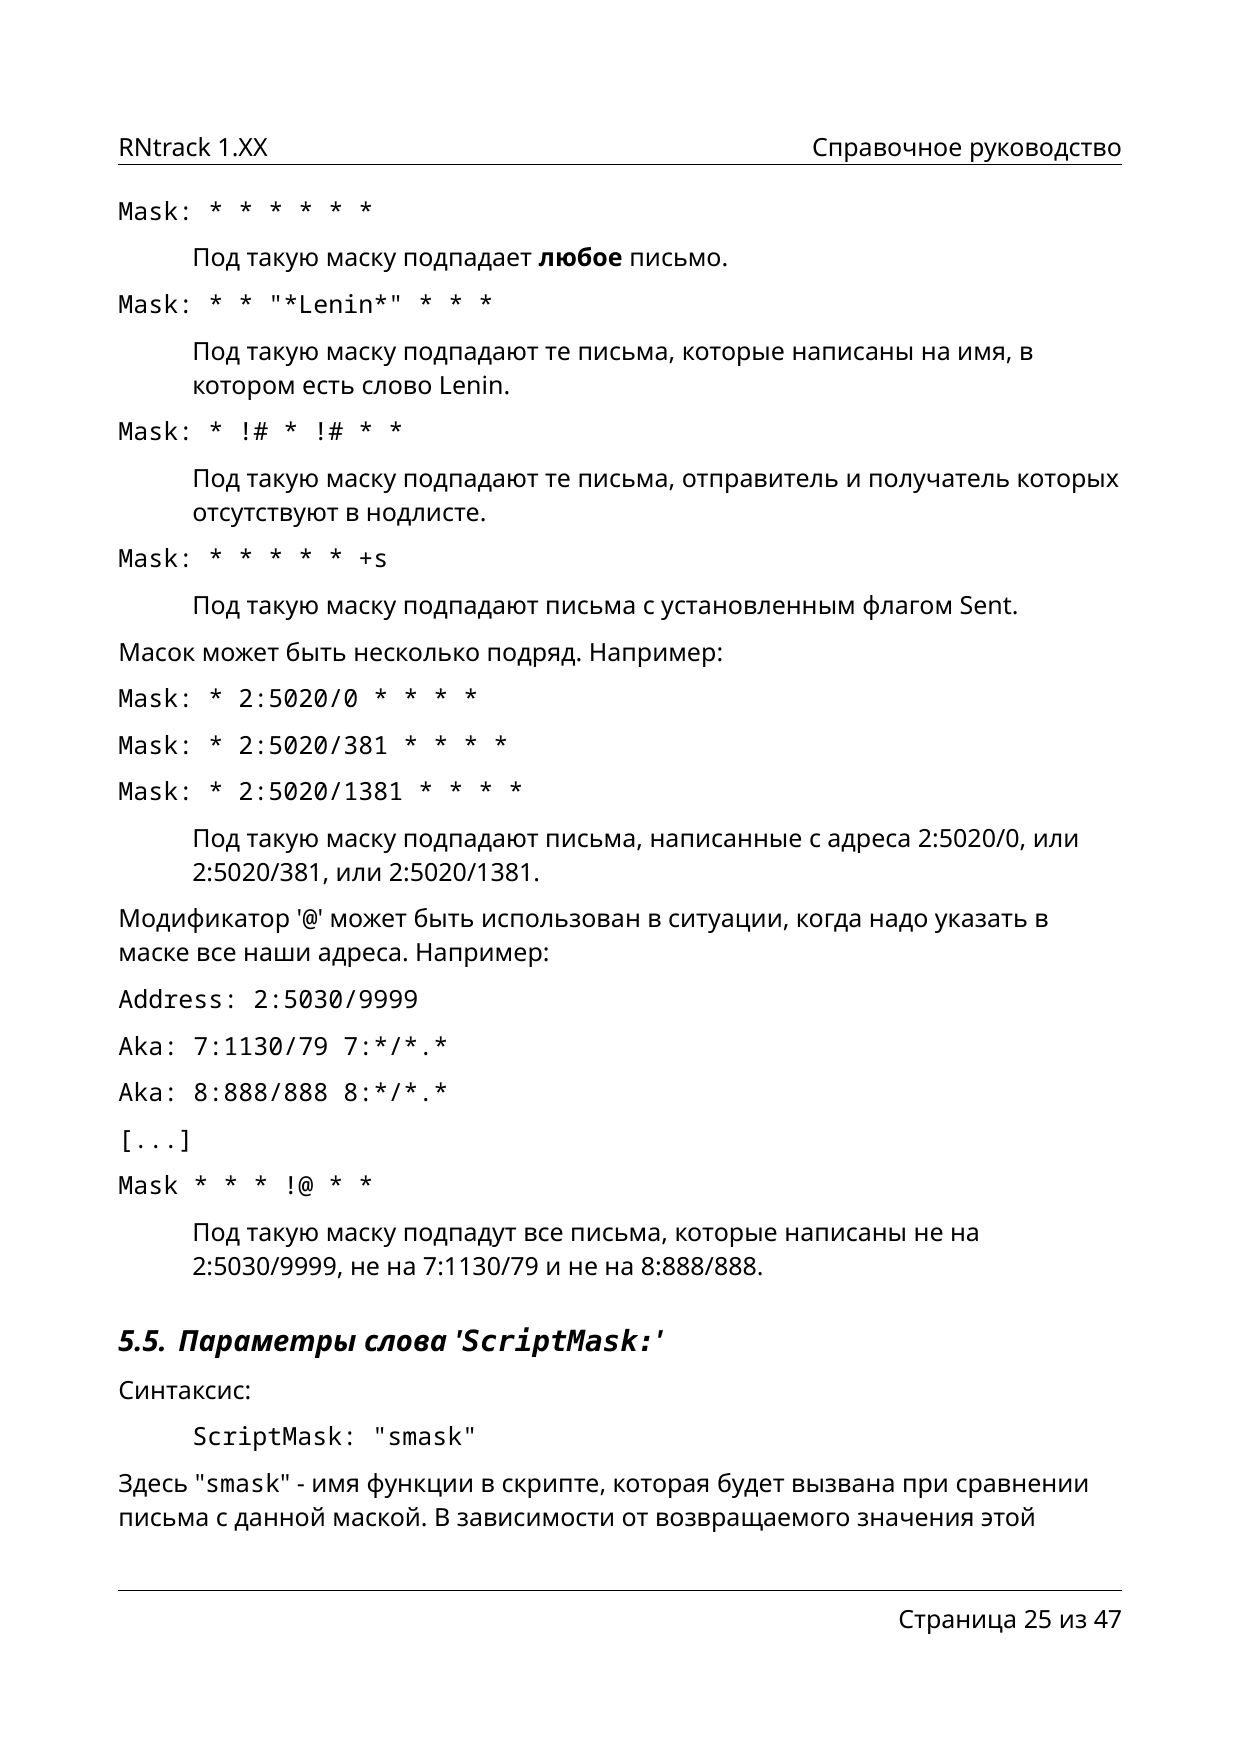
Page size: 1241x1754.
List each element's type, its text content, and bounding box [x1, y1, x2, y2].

text Aka: 8:888/888 8:*/*.* [118, 1075, 1122, 1109]
text Mask: * 2:5020/381 * * * * [118, 727, 1122, 761]
text [...] [118, 1121, 1122, 1155]
text Mask: * 2:5020/0 * * * * [118, 681, 1122, 715]
text Mask: * * "*Lenin*" * * * [118, 287, 1122, 321]
text Address: 2:5030/9999 [118, 982, 1122, 1016]
text ScriptMask: "smask" [118, 1419, 1122, 1453]
text Под такую маску подпадают те письма, которые написаны на имя, в котором есть слово Lenin. [192, 333, 1122, 401]
text Под такую маску подпадает любое письмо. [192, 240, 1122, 274]
text Под такую маску подпадают письма, написанные с адреса 2:5020/0, или 2:5020/381, или 2:5020/1381. [192, 820, 1122, 888]
text Mask * * * !@ * * [118, 1168, 1122, 1202]
text Модификатор '@' может быть использован в ситуации, когда надо указать в маске все наши адреса. Например: [118, 901, 1122, 969]
text Здесь "smask" - имя функции в скрипте, которая будет вызвана при сравнении письма с данной маской. В зависимости от возвращаемого значения этой [118, 1465, 1122, 1533]
text Синтаксис: [118, 1372, 1122, 1406]
text Mask: * * * * * +s [118, 541, 1122, 575]
text Под такую маску подпадают письма с установленным флагом Sent. [192, 588, 1122, 622]
text Mask: * * * * * * [118, 193, 1122, 228]
text Mask: * !# * !# * * [118, 414, 1122, 448]
text Aka: 7:1130/79 7:*/*.* [118, 1028, 1122, 1062]
text Под такую маску подпадут все письма, которые написаны не на 2:5030/9999, не на 7:1130/79 и не на 8:888/888. [192, 1214, 1122, 1283]
text Масок может быть несколько подряд. Например: [118, 634, 1122, 668]
text Под такую маску подпадают те письма, отправитель и получатель которых отсутствуют в нодлисте. [192, 460, 1122, 528]
text Mask: * 2:5020/1381 * * * * [118, 774, 1122, 808]
subtitle Параметры слова 'ScriptMask:' [118, 1320, 1122, 1360]
